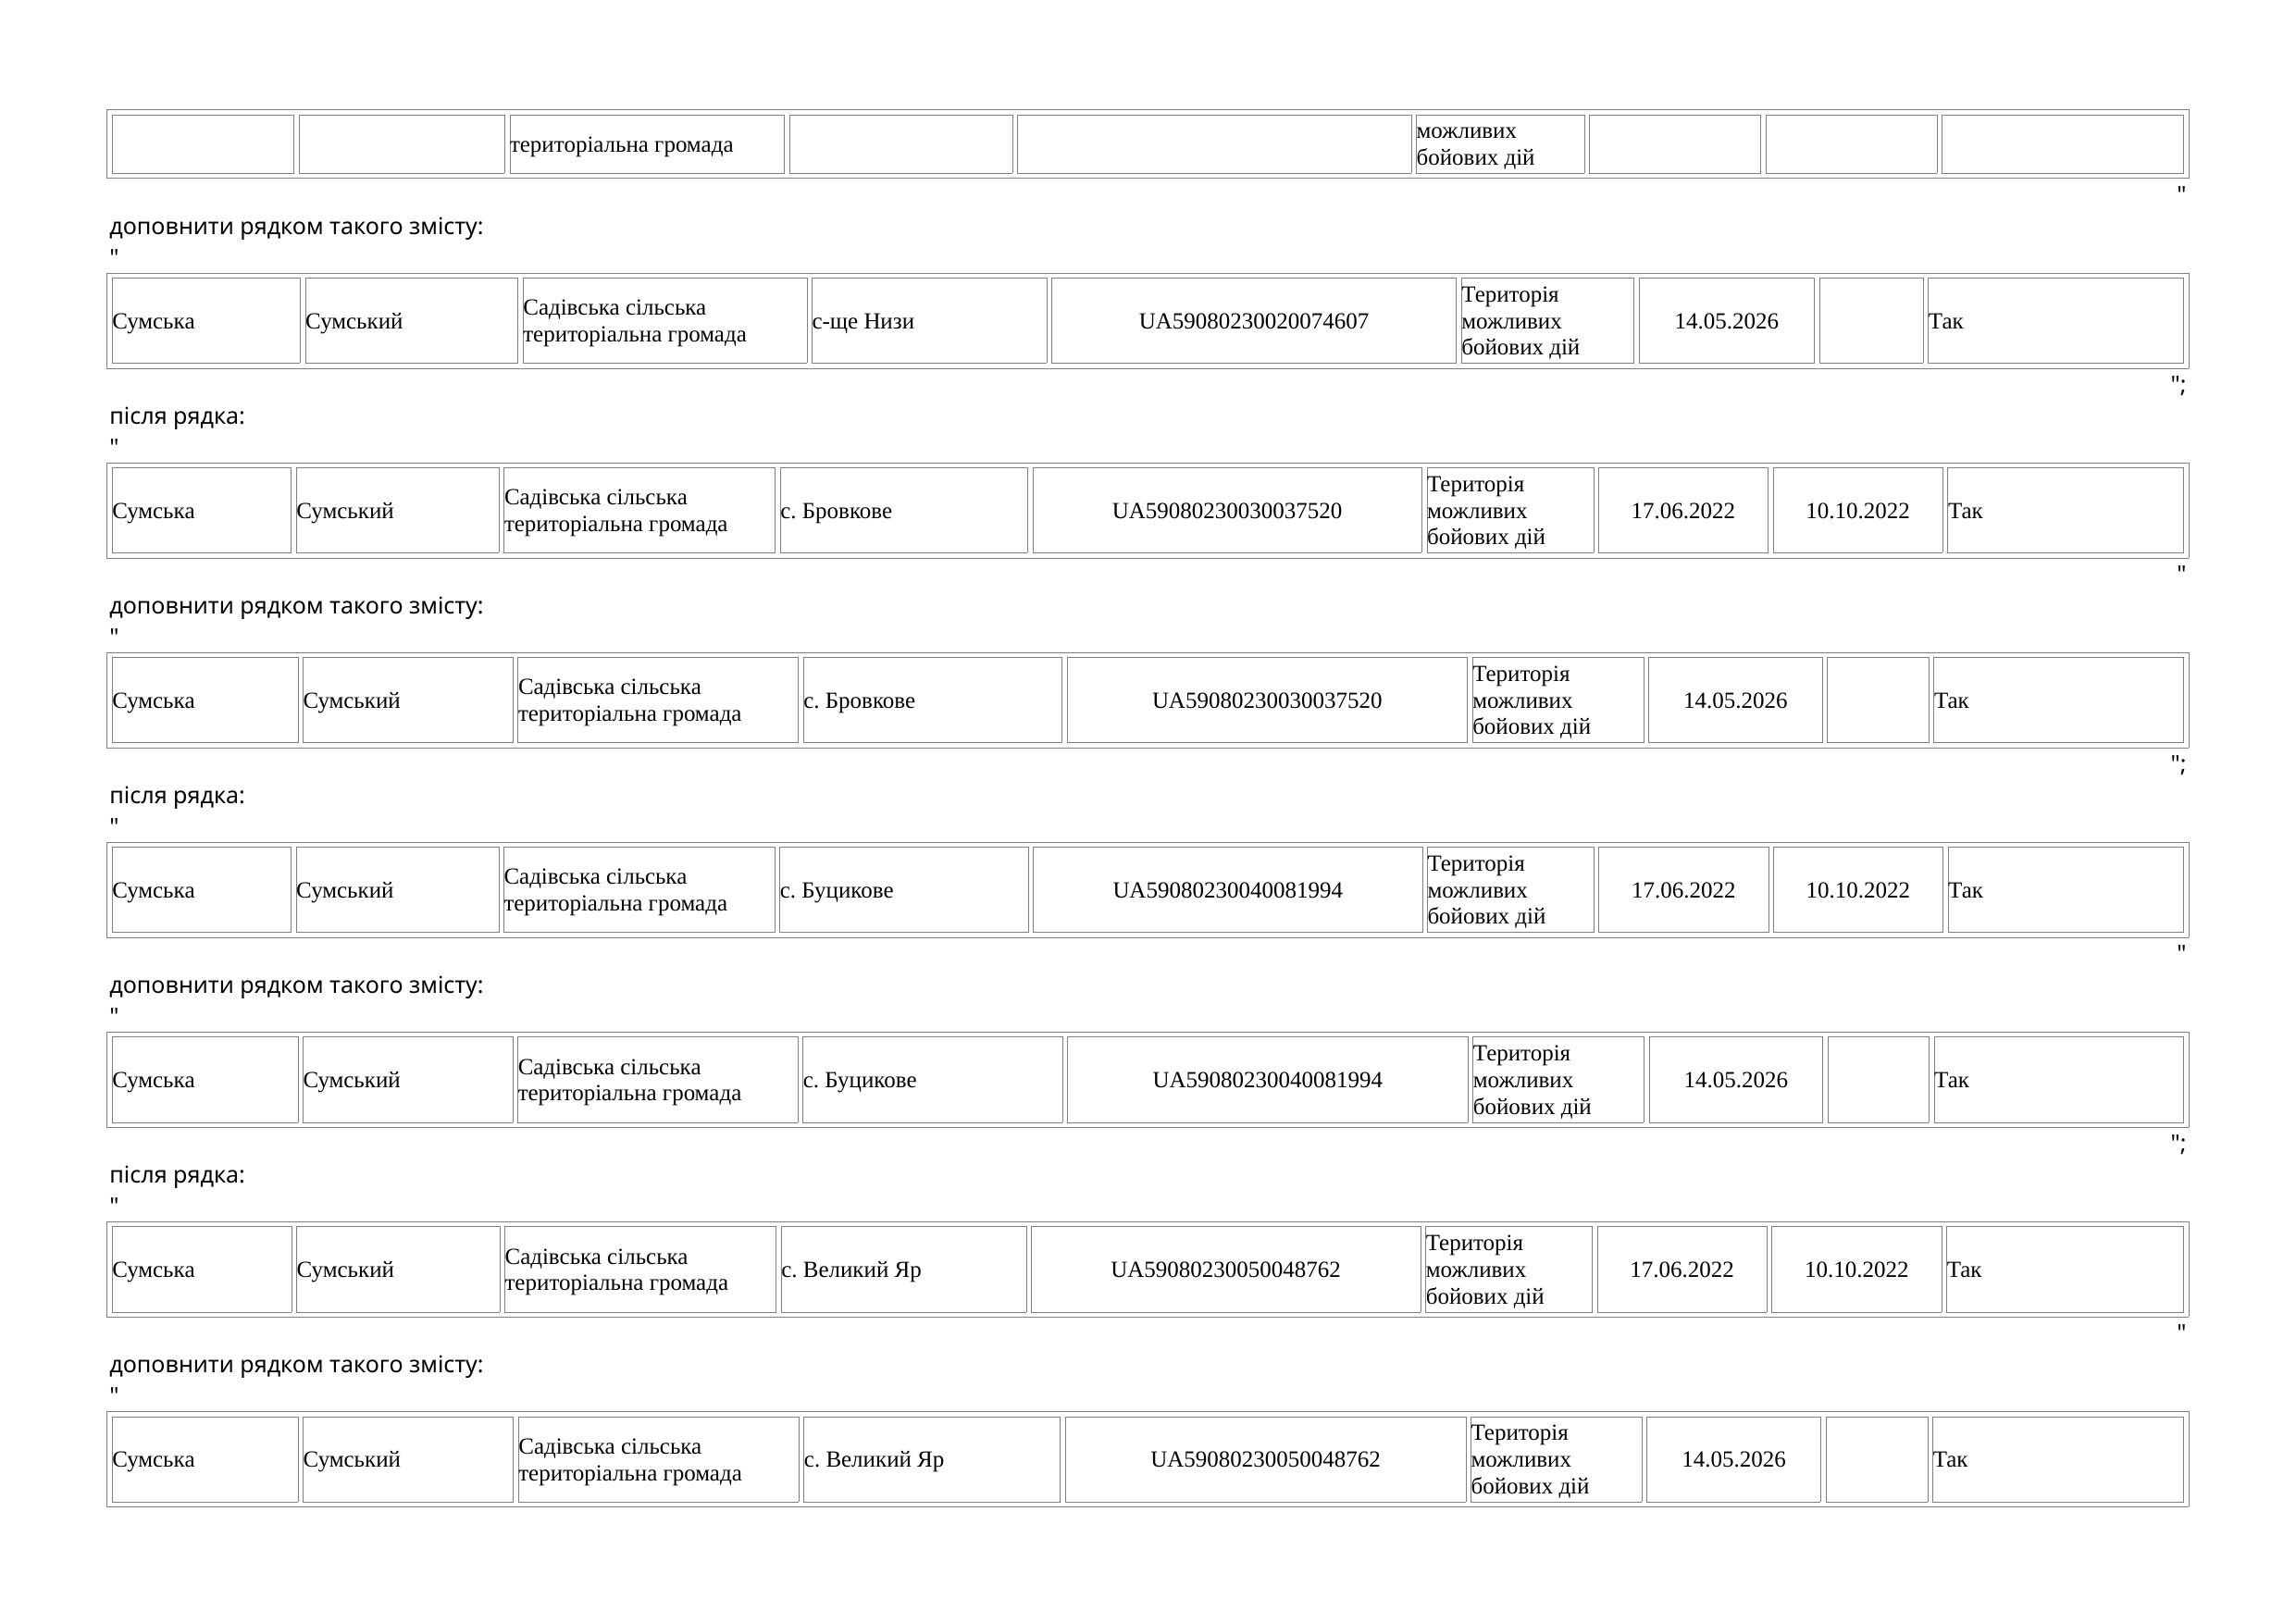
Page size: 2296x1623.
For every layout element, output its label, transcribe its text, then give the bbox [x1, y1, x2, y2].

text "; [109, 1128, 2186, 1158]
table_header UA59080230030037520 [1064, 653, 1470, 742]
table_header [1587, 110, 1763, 173]
table_header UA59080230050048762 [1028, 1222, 1423, 1311]
table_header 14.05.2026 [1636, 274, 1817, 363]
table_header Сумська [109, 274, 303, 363]
table_header Садівська сільська територіальна громада [503, 1222, 778, 1311]
text " [109, 431, 2186, 462]
table_header Сумська [109, 653, 300, 742]
table_header можливих бойових дій [1414, 110, 1587, 173]
table_header Садівська сільська територіальна громада [502, 464, 777, 552]
table_header [787, 110, 1015, 173]
table_header UA59080230020074607 [1049, 274, 1458, 363]
table_header 17.06.2022 [1595, 1222, 1769, 1311]
text " [109, 1380, 2186, 1411]
table_header Територія можливих бойових дій [1424, 843, 1596, 932]
table_header 10.10.2022 [1770, 843, 1945, 932]
table_header UA59080230040081994 [1031, 843, 1424, 932]
table_header Садівська сільська територіальна громада [501, 843, 777, 932]
table_header Сумський [303, 274, 520, 363]
text доповнити рядком такого змісту: [109, 589, 2186, 621]
table_header Територія можливих бойових дій [1458, 274, 1636, 363]
table_header Сумська [109, 464, 293, 552]
table_header с. Великий Яр [801, 1412, 1062, 1502]
table_header [1817, 274, 1926, 363]
text доповнити рядком такого змісту: [109, 1348, 2186, 1380]
table_header Територія можливих бойових дій [1423, 1222, 1595, 1311]
text після рядка: [109, 779, 2186, 811]
table_header [1825, 653, 1931, 742]
table_header Сумська [109, 1412, 300, 1502]
table_header Територія можливих бойових дій [1424, 464, 1595, 552]
table_header 14.05.2026 [1644, 1412, 1823, 1502]
table_header UA59080230030037520 [1030, 464, 1424, 552]
table_header Територія можливих бойових дій [1470, 653, 1645, 742]
table_header [1829, 1037, 1929, 1121]
table_header Сумська [109, 843, 293, 932]
text " [109, 811, 2186, 842]
text " [109, 1190, 2186, 1221]
table_header Так [1944, 1222, 2186, 1311]
table_header с. Буцикове [777, 843, 1030, 932]
table_header Сумський [293, 464, 502, 552]
table_header 17.06.2022 [1595, 464, 1770, 552]
table_header Територія можливих бойових дій [1468, 1412, 1644, 1502]
text після рядка: [109, 399, 2186, 431]
text " [109, 938, 2186, 969]
text " [109, 559, 2186, 589]
text "; [109, 749, 2186, 779]
table_header [1828, 658, 1929, 742]
table_header Садівська сільська територіальна громада [515, 1412, 801, 1502]
table_header с-ще Низи [809, 274, 1049, 363]
text після рядка: [109, 1158, 2186, 1190]
table_header 17.06.2022 [1596, 843, 1770, 932]
table_header [1015, 110, 1413, 173]
table_header Сумська [109, 1222, 293, 1311]
table_header Так [1931, 653, 2186, 742]
text " [109, 179, 2186, 209]
text " [109, 1000, 2186, 1032]
text " [109, 621, 2186, 652]
table_header Так [1945, 843, 2186, 932]
table_header Садівська сільська територіальна громада [515, 653, 800, 742]
table_header [109, 110, 296, 173]
table_header Сумський [294, 1222, 502, 1311]
table_header територіальна громада [507, 110, 787, 173]
table_header [1827, 1418, 1928, 1502]
table_header Територія можливих бойових дій [1471, 1033, 1646, 1121]
table_header Сумська [109, 1033, 300, 1121]
table_header [296, 110, 507, 173]
table_header [1940, 110, 2186, 173]
table_header 14.05.2026 [1646, 1033, 1825, 1121]
table_header Так [1945, 464, 2186, 552]
text доповнити рядком такого змісту: [109, 969, 2186, 1000]
table_header 10.10.2022 [1769, 1222, 1944, 1311]
table_header Сумський [300, 653, 515, 742]
table_header UA59080230050048762 [1062, 1412, 1468, 1502]
table_header 14.05.2026 [1645, 653, 1825, 742]
table_header с. Бровкове [800, 653, 1064, 742]
table_header Сумський [300, 1033, 515, 1121]
table_header UA59080230040081994 [1065, 1033, 1471, 1121]
table_header Сумський [301, 1412, 515, 1502]
table_header 10.10.2022 [1770, 464, 1945, 552]
text доповнити рядком такого змісту: [109, 209, 2186, 241]
table_header [1823, 1412, 1930, 1502]
table_header с. Великий Яр [778, 1222, 1028, 1311]
text "; [109, 369, 2186, 399]
table_header Садівська сільська територіальна громада [515, 1033, 800, 1121]
table_header [1763, 110, 1940, 173]
table_header Так [1930, 1412, 2186, 1502]
table_header с. Бровкове [777, 464, 1030, 552]
table_header [1820, 279, 1923, 363]
text " [109, 1318, 2186, 1348]
table_header Так [1931, 1033, 2186, 1121]
table_header с. Буцикове [800, 1033, 1065, 1121]
table_header Садівська сільська територіальна громада [520, 274, 809, 363]
table_header Сумський [293, 843, 501, 932]
text " [109, 241, 2186, 272]
table_header [1825, 1033, 1931, 1121]
table_header Так [1926, 274, 2186, 363]
